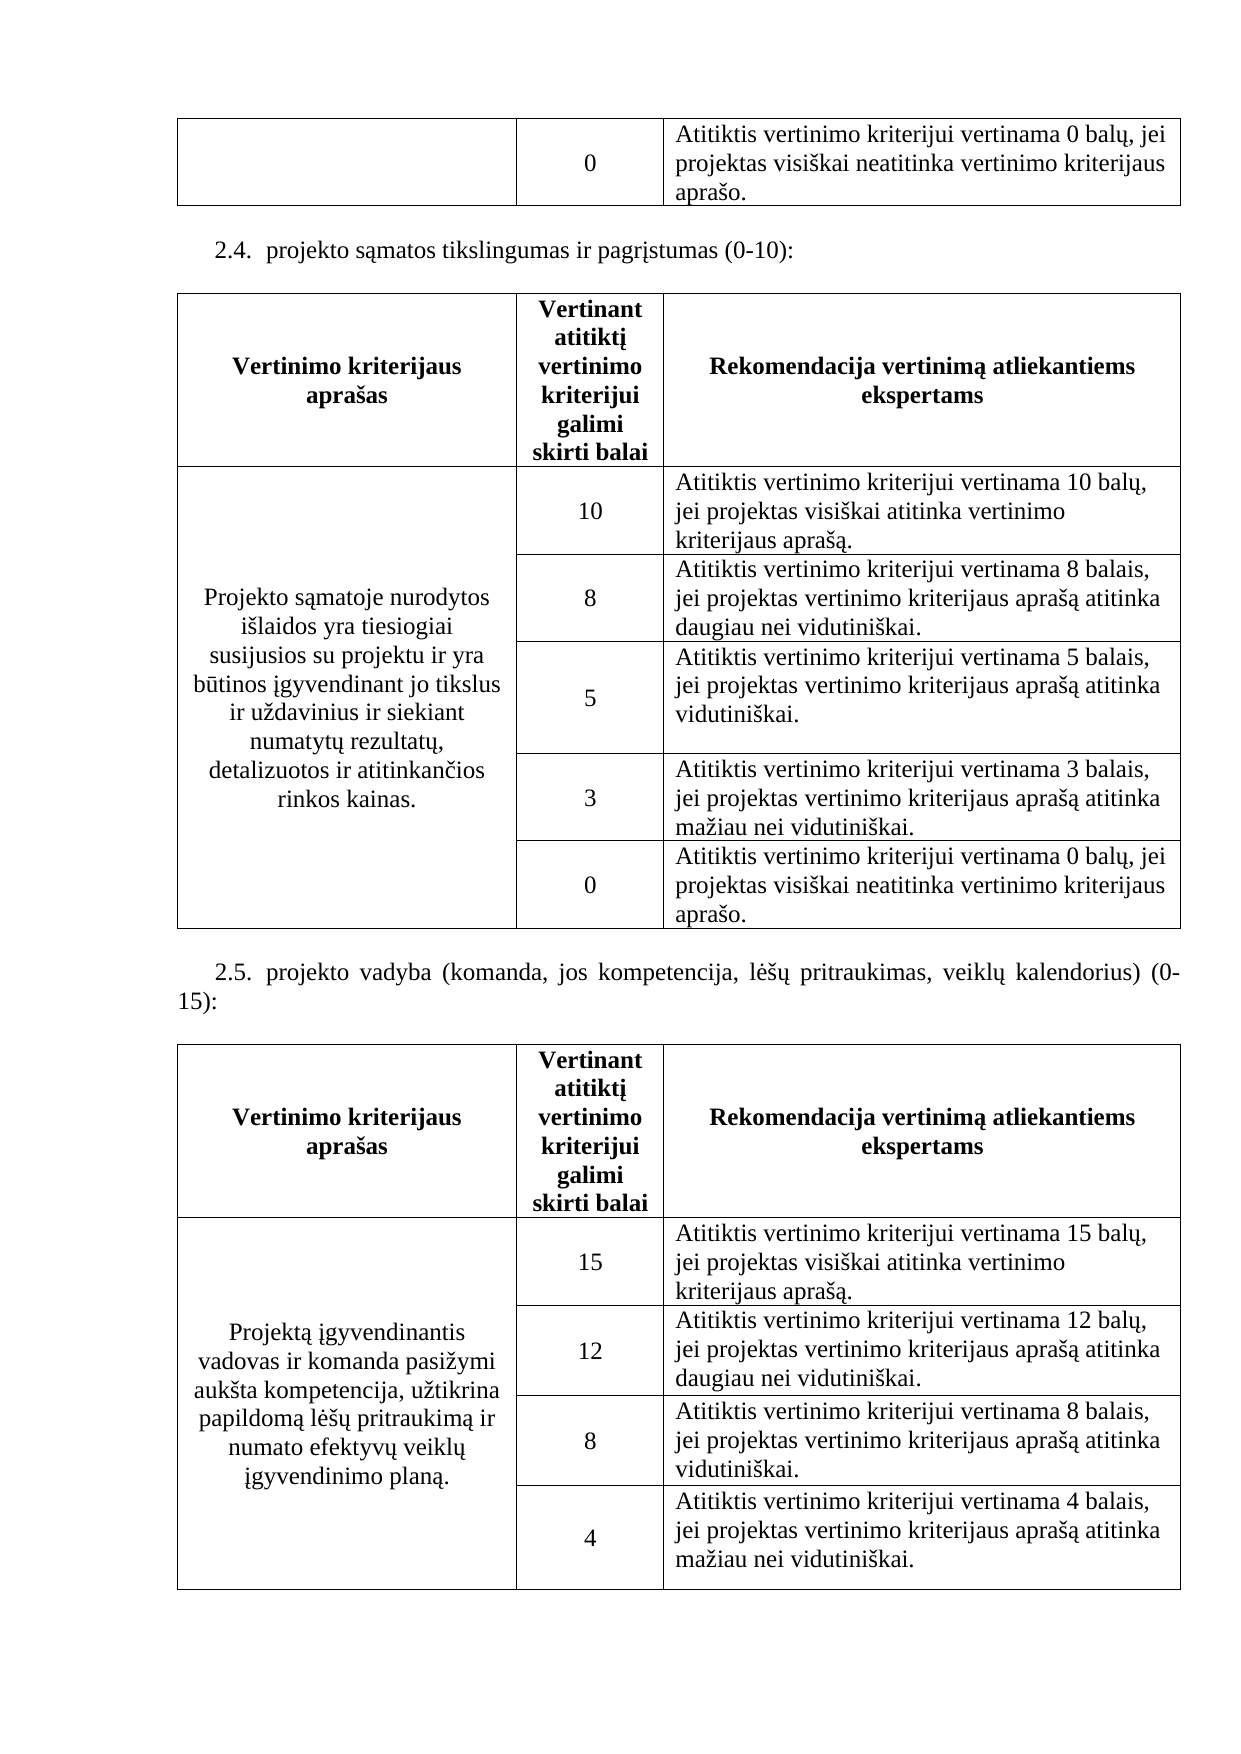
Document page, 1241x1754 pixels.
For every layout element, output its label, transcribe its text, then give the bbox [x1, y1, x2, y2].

table_header Rekomendacija vertinimą atliekantiems ekspertams [664, 1045, 1180, 1217]
table_cell Atitiktis vertinimo kriterijui vertinama 15 balų, jei projektas visiškai atitinka vertinimo kriterijaus aprašą. [664, 1218, 1180, 1304]
table_cell 8 [517, 1396, 663, 1485]
table_cell Atitiktis vertinimo kriterijui vertinama 5 balais, jei projektas vertinimo kriterijaus aprašą atitinka vidutiniškai. [664, 642, 1180, 753]
table_cell Atitiktis vertinimo kriterijui vertinama 10 balų, jei projektas visiškai atitinka vertinimo kriterijaus aprašą. [664, 467, 1180, 553]
table_header Vertinant atitiktį vertinimo kriterijui galimi skirti balai [517, 294, 663, 466]
table_cell Atitiktis vertinimo kriterijui vertinama 0 balų, jei projektas visiškai neatitinka vertinimo kriterijaus aprašo. [664, 119, 1180, 205]
table_header Rekomendacija vertinimą atliekantiems ekspertams [664, 294, 1180, 466]
table_header Vertinimo kriterijaus aprašas [178, 1045, 516, 1217]
table_cell Atitiktis vertinimo kriterijui vertinama 8 balais, jei projektas vertinimo kriterijaus aprašą atitinka daugiau nei vidutiniškai. [664, 555, 1180, 641]
table_cell Atitiktis vertinimo kriterijui vertinama 4 balais, jei projektas vertinimo kriterijaus aprašą atitinka mažiau nei vidutiniškai. [664, 1486, 1180, 1588]
table_header Vertinimo kriterijaus aprašas [178, 294, 516, 466]
table_cell 0 [517, 119, 663, 205]
table_cell 10 [517, 467, 663, 553]
table_cell 0 [517, 841, 663, 928]
table_cell [178, 119, 516, 205]
table_cell 8 [517, 555, 663, 641]
table_cell Projektą įgyvendinantis vadovas ir komanda pasižymi aukšta kompetencija, užtikrina papildomą lėšų pritraukimą ir numato efektyvų veiklų įgyvendinimo planą. [178, 1218, 516, 1588]
table_cell 3 [517, 754, 663, 840]
table_cell Projekto sąmatoje nurodytos išlaidos yra tiesiogiai susijusios su projektu ir yra būtinos įgyvendinant jo tikslus ir uždavinius ir siekiant numatytų rezultatų, detalizuotos ir atitinkančios rinkos kainas. [178, 467, 516, 928]
table_cell Atitiktis vertinimo kriterijui vertinama 0 balų, jei projektas visiškai neatitinka vertinimo kriterijaus aprašo. [664, 841, 1180, 928]
table_cell 4 [517, 1486, 663, 1588]
text 2.4. projekto sąmatos tikslingumas ir pagrįstumas (0-10): [177, 235, 1181, 264]
table_cell Atitiktis vertinimo kriterijui vertinama 12 balų, jei projektas vertinimo kriterijaus aprašą atitinka daugiau nei vidutiniškai. [664, 1306, 1180, 1395]
table_cell Atitiktis vertinimo kriterijui vertinama 8 balais, jei projektas vertinimo kriterijaus aprašą atitinka vidutiniškai. [664, 1396, 1180, 1485]
table_cell Atitiktis vertinimo kriterijui vertinama 3 balais, jei projektas vertinimo kriterijaus aprašą atitinka mažiau nei vidutiniškai. [664, 754, 1180, 840]
table_header Vertinant atitiktį vertinimo kriterijui galimi skirti balai [517, 1045, 663, 1217]
table_cell 15 [517, 1218, 663, 1304]
table_cell 12 [517, 1306, 663, 1395]
table_cell 5 [517, 642, 663, 753]
text 2.5. projekto vadyba (komanda, jos kompetencija, lėšų pritraukimas, veiklų kalendorius) (0-15): [177, 957, 1181, 1015]
